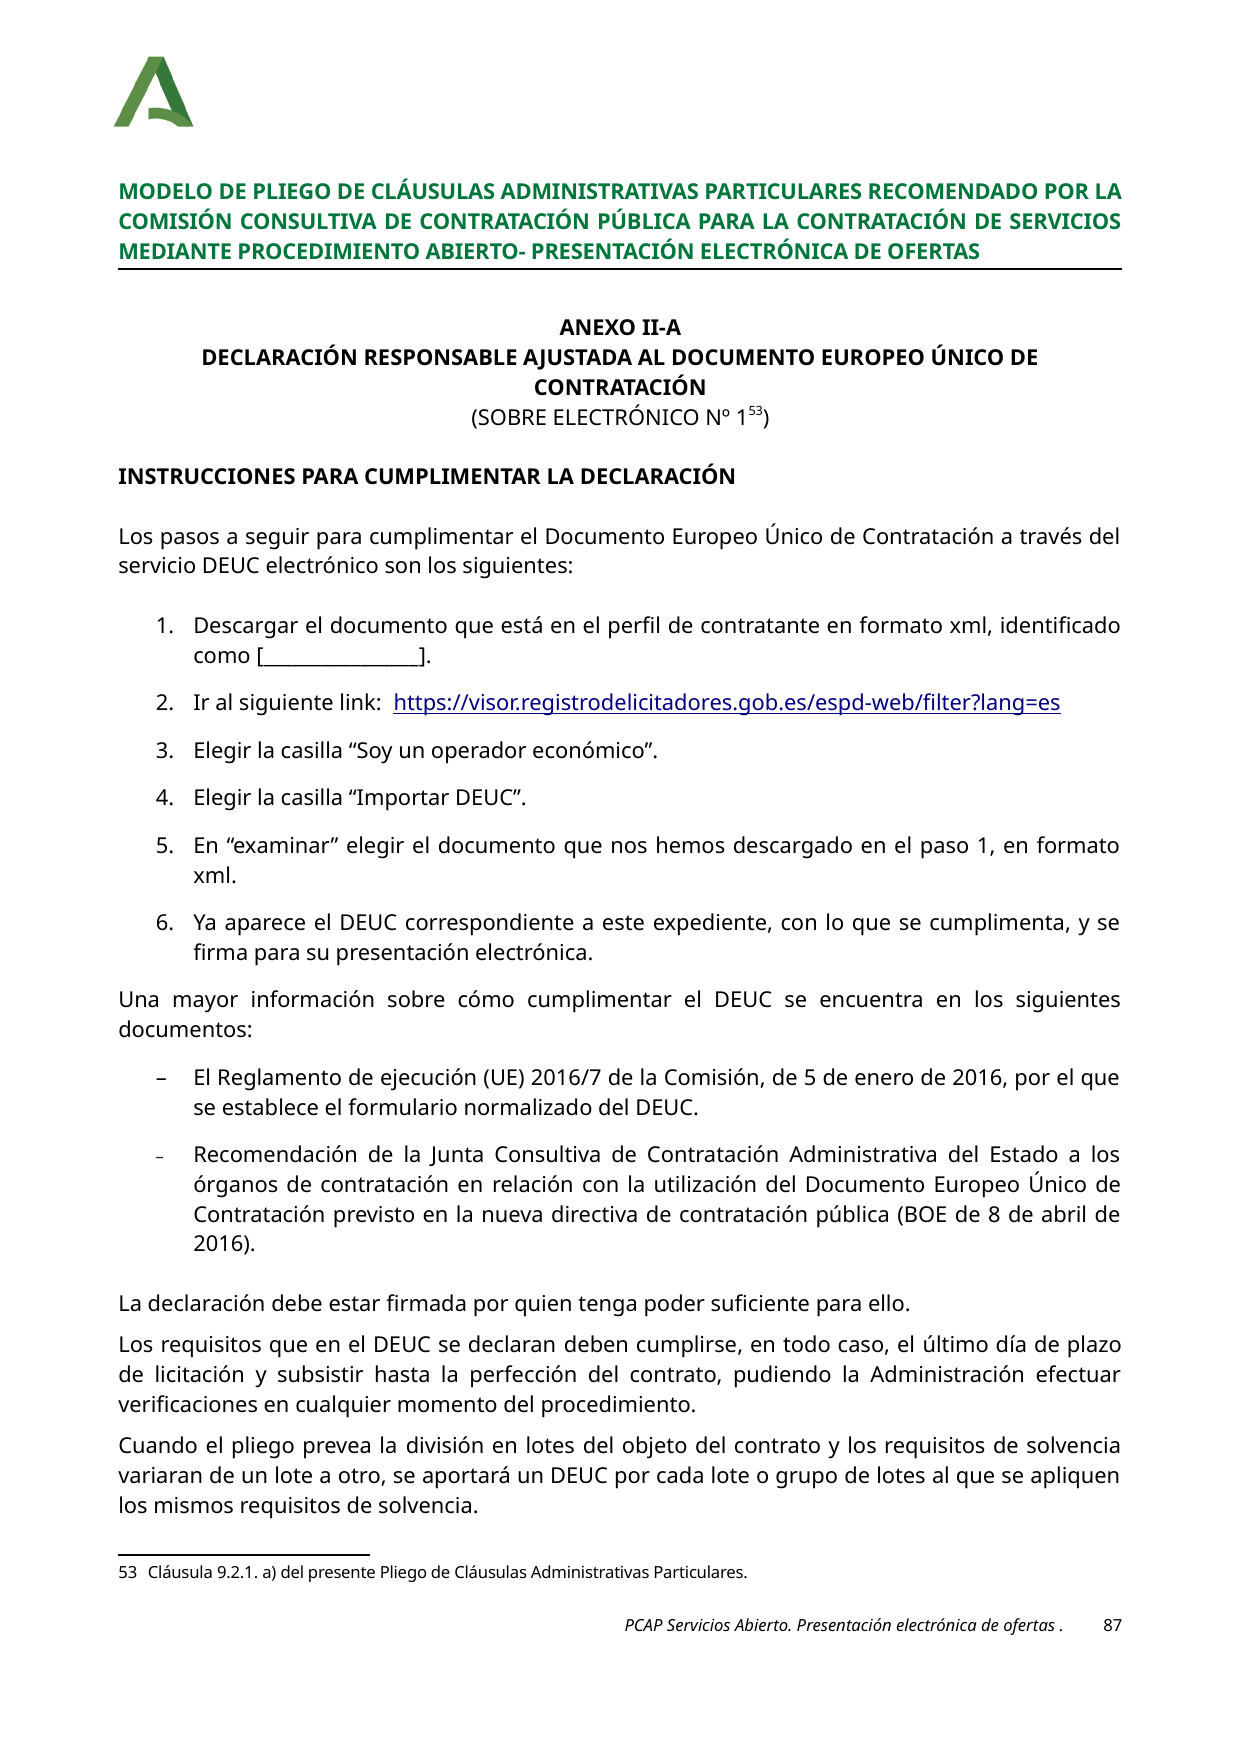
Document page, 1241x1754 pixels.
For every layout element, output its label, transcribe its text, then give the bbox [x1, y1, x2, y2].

text Cláusula 9.2.1. a) del presente Pliego de Cláusulas Administrativas Particulares. [118, 1561, 1122, 1584]
list Recomendación de la Junta Consultiva de Contratación Administrativa del Estado a los órganos de contratación en relación con la utilización del Documento Europeo Único de Contratación previsto en la nueva directiva de contratación pública (BOE de 8 de abril de 2016). [155, 1139, 1122, 1258]
list El Reglamento de ejecución (UE) 2016/7 de la Comisión, de 5 de enero de 2016, por el que se establece el formulario normalizado del DEUC. [156, 1062, 1122, 1121]
text INSTRUCCIONES PARA CUMPLIMENTAR LA DECLARACIÓN [118, 461, 1122, 491]
picture [109, 52, 198, 131]
list Ya aparece el DEUC correspondiente a este expediente, con lo que se cumplimenta, y se firma para su presentación electrónica. [156, 907, 1122, 967]
text Los requisitos que en el DEUC se declaran deben cumplirse, en todo caso, el último día de plazo de licitación y subsistir hasta la perfección del contrato, pudiendo la Administración efectuar verificaciones en cualquier momento del procedimiento. [118, 1329, 1122, 1419]
list En “examinar” elegir el documento que nos hemos descargado en el paso 1, en formato xml. [156, 830, 1122, 889]
list Ir al siguiente link: https://visor.registrodelicitadores.gob.es/espd-web/filter?lang=es [156, 687, 1122, 717]
text Cuando el pliego prevea la división en lotes del objeto del contrato y los requisitos de solvencia variaran de un lote a otro, se aportará un DEUC por cada lote o grupo de lotes al que se apliquen los mismos requisitos de solvencia. [118, 1430, 1122, 1520]
text Una mayor información sobre cómo cumplimentar el DEUC se encuentra en los siguientes documentos: [118, 984, 1122, 1044]
list Elegir la casilla “Importar DEUC”. [156, 782, 1122, 812]
list Elegir la casilla “Soy un operador económico”. [156, 735, 1122, 765]
text ANEXO II-A [118, 312, 1122, 342]
text (SOBRE ELECTRÓNICO Nº 1) [118, 402, 1122, 431]
text MODELO DE PLIEGO DE CLÁUSULAS ADMINISTRATIVAS PARTICULARES RECOMENDADO POR LA COMISIÓN CONSULTIVA DE CONTRATACIÓN PÚBLICA PARA LA CONTRATACIÓN DE SERVICIOS MEDIANTE PROCEDIMIENTO ABIERTO- PRESENTACIÓN ELECTRÓNICA DE OFERTAS [118, 176, 1122, 268]
text Los pasos a seguir para cumplimentar el Documento Europeo Único de Contratación a través del servicio DEUC electrónico son los siguientes: [118, 521, 1122, 580]
text La declaración debe estar firmada por quien tenga poder suficiente para ello. [118, 1288, 1122, 1317]
text DECLARACIÓN RESPONSABLE AJUSTADA AL DOCUMENTO EUROPEO ÚNICO DE CONTRATACIÓN [118, 342, 1122, 402]
list Descargar el documento que está en el perfil de contratante en formato xml, identificado como [________________]. [156, 610, 1122, 670]
